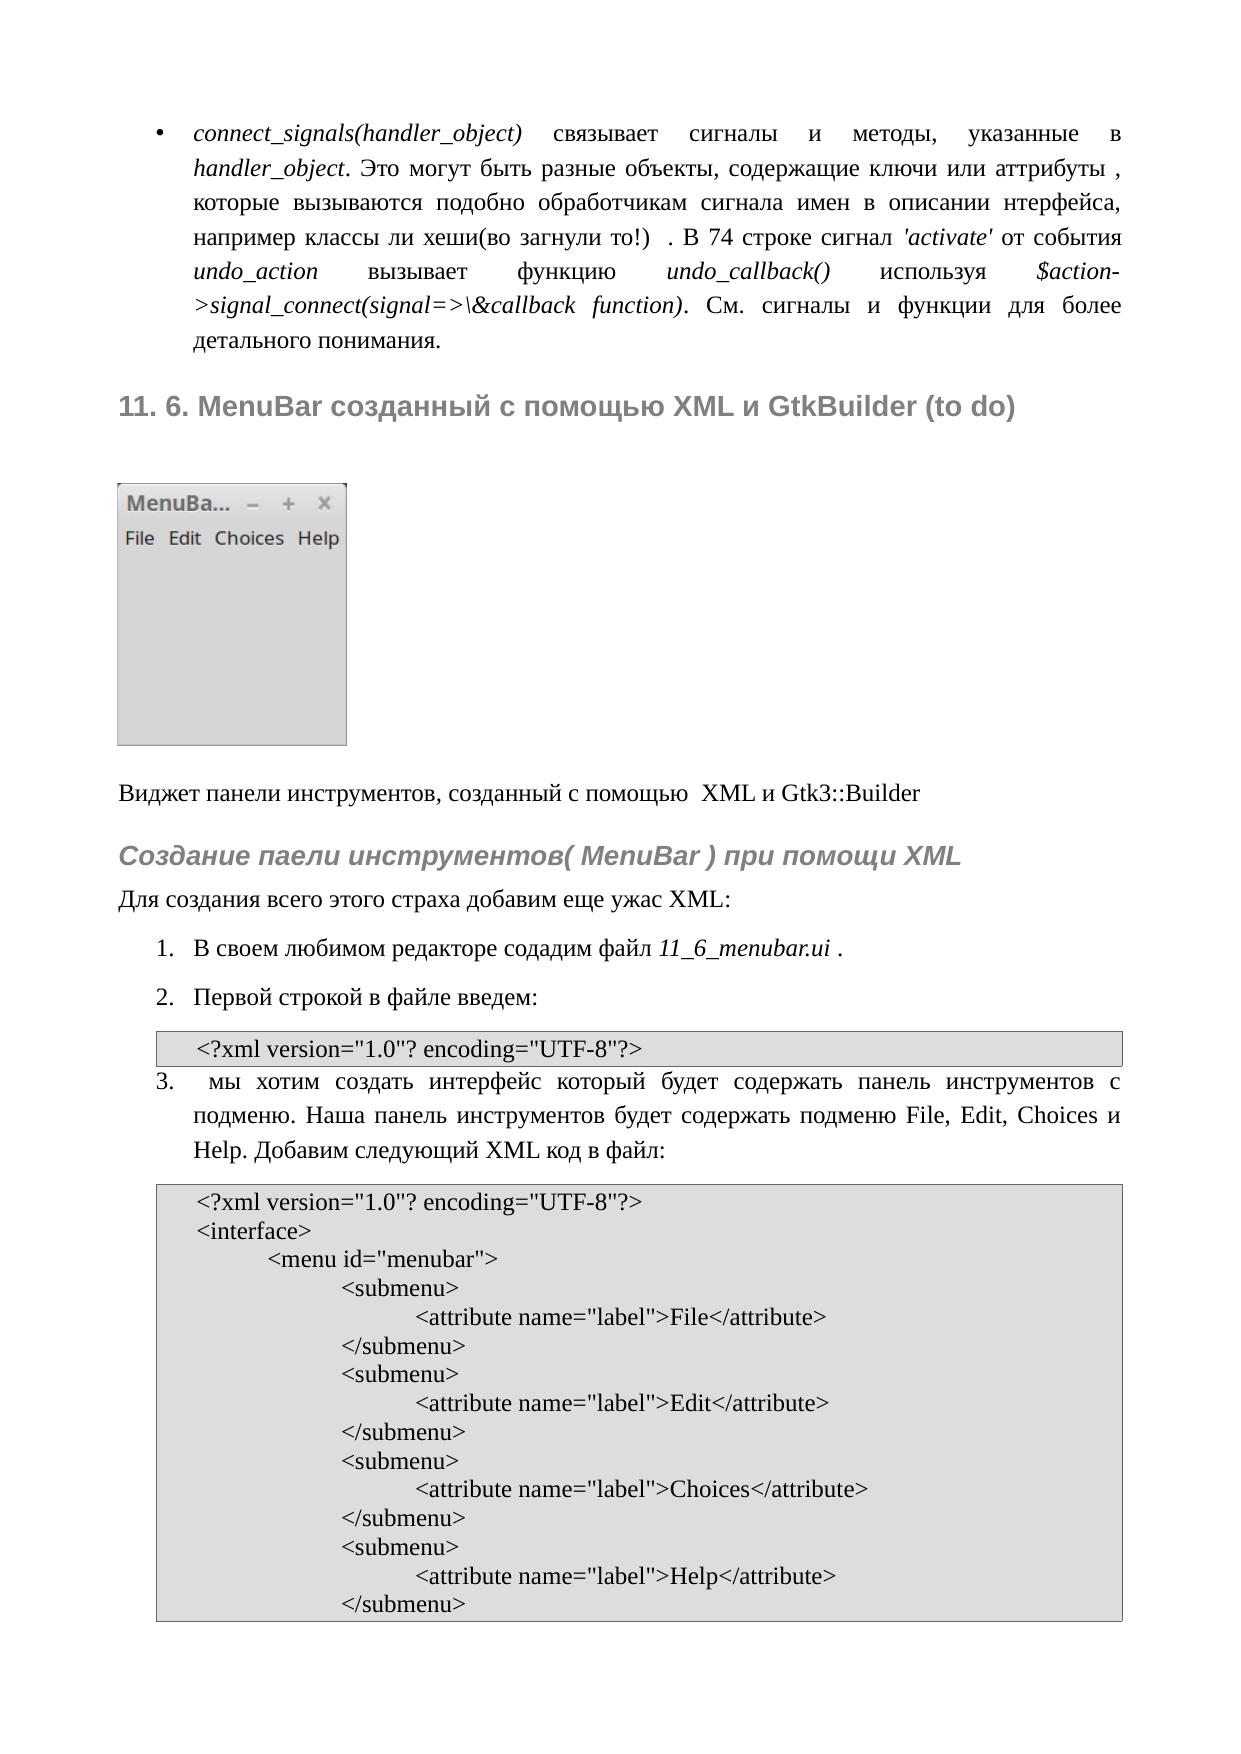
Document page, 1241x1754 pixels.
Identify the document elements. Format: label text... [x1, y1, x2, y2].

subtitle Создание паели инструментов( MenuBar ) при помощи XML [118, 840, 1122, 872]
list connect_signals(handler_object) связывает сигналы и методы, указанные в handler_object. Это могут быть разные объекты, содержащие ключи или аттрибуты , которые вызываются подобно обработчикам сигнала имен в описании нтерфейса, например классы ли хеши(во загнули то!) . В 74 строке сигнал 'activate' от события undo_action вызывает функцию undo_callback() используя $action->signal_connect(signal=>\&callback function). См. сигналы и функции для более детального понимания. [156, 118, 1122, 354]
list <attribute name="label">Choices</attribute> [157, 1472, 1122, 1500]
list <submenu> [157, 1357, 1122, 1385]
subtitle 11. 6. MenuBar созданный с помощью XML и GtkBuilder (to do) [118, 389, 1122, 422]
list <attribute name="label">Help</attribute> [157, 1558, 1122, 1587]
text Для создания всего этого страха добавим еще ужас XML: [118, 884, 1122, 913]
list </submenu> [157, 1414, 1122, 1443]
list <submenu> [157, 1443, 1122, 1472]
list Первой строкой в файле введем: [156, 982, 1122, 1011]
list <?xml version="1.0"? encoding="UTF-8"?> [157, 1032, 1122, 1066]
text Виджет панели инструментов, созданный с помощью XML и Gtk3::Builder [118, 778, 1122, 807]
list <interface> [157, 1213, 1122, 1242]
list </submenu> [157, 1328, 1122, 1357]
list В своем любимом редакторе содадим файл 11_6_menubar.ui . [156, 933, 1122, 962]
list </submenu> [157, 1587, 1122, 1621]
list <?xml version="1.0"? encoding="UTF-8"?> [157, 1185, 1122, 1213]
list </submenu> [157, 1500, 1122, 1529]
list <attribute name="label">Edit</attribute> [157, 1385, 1122, 1414]
list <menu id="menubar"> [157, 1242, 1122, 1270]
list <submenu> [157, 1270, 1122, 1299]
list <submenu> [157, 1529, 1122, 1558]
picture [117, 483, 347, 746]
list <attribute name="label">File</attribute> [157, 1299, 1122, 1328]
list мы хотим создать интерфейс который будет содержать панель инструментов с подменю. Наша панель инструментов будет содержать подменю File, Edit, Choices и Help. Добавим следующий XML код в файл: [156, 1067, 1122, 1164]
